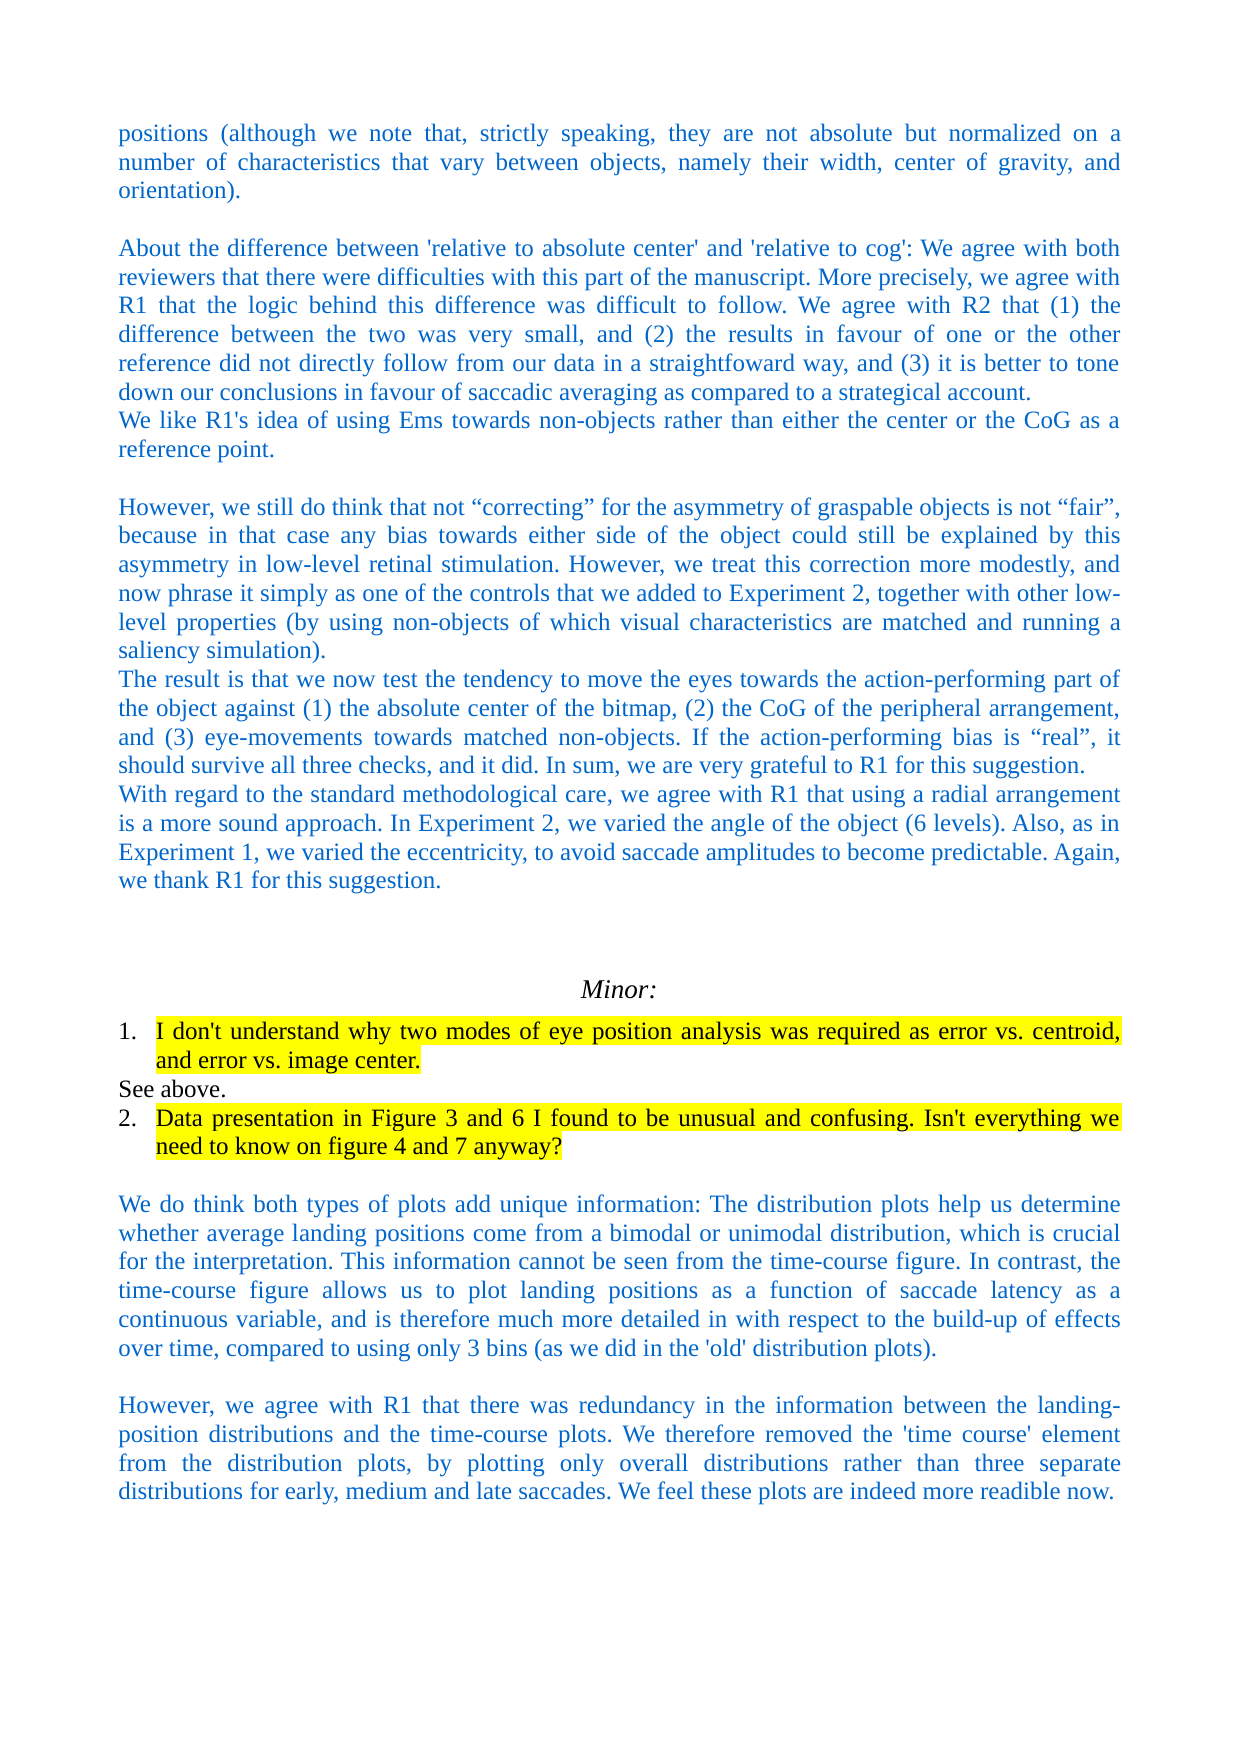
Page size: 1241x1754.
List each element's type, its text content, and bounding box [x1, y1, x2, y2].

text The result is that we now test the tendency to move the eyes towards the action-performing part of the object against (1) the absolute center of the bitmap, (2) the CoG of the peripheral arrangement, and (3) eye-movements towards matched non-objects. If the action-performing bias is “real”, it should survive all three checks, and it did. In sum, we are very grateful to R1 for this suggestion. [118, 664, 1122, 779]
text positions (although we note that, strictly speaking, they are not absolute but normalized on a number of characteristics that vary between objects, namely their width, center of gravity, and orientation). [118, 118, 1122, 204]
list I don't understand why two modes of eye position analysis was required as error vs. centroid, and error vs. image center. [118, 1016, 1122, 1074]
text However, we still do think that not “correcting” for the asymmetry of graspable objects is not “fair”, because in that case any bias towards either side of the object could still be explained by this asymmetry in low-level retinal stimulation. However, we treat this correction more modestly, and now phrase it simply as one of the controls that we added to Experiment 2, together with other low-level properties (by using non-objects of which visual characteristics are matched and running a saliency simulation). [118, 492, 1122, 664]
text However, we agree with R1 that there was redundancy in the information between the landing-position distributions and the time-course plots. We therefore removed the 'time course' element from the distribution plots, by plotting only overall distributions rather than three separate distributions for early, medium and late saccades. We feel these plots are indeed more readible now. [118, 1390, 1122, 1505]
subtitle Minor: [118, 973, 1122, 1004]
text We do think both types of plots add unique information: The distribution plots help us determine whether average landing positions come from a bimodal or unimodal distribution, which is crucial for the interpretation. This information cannot be seen from the time-course figure. In contrast, the time-course figure allows us to plot landing positions as a function of saccade latency as a continuous variable, and is therefore much more detailed in with respect to the build-up of effects over time, compared to using only 3 bins (as we did in the 'old' distribution plots). [118, 1189, 1122, 1361]
text With regard to the standard methodological care, we agree with R1 that using a radial arrangement is a more sound approach. In Experiment 2, we varied the angle of the object (6 levels). Also, as in Experiment 1, we varied the eccentricity, to avoid saccade amplitudes to become predictable. Again, we thank R1 for this suggestion. [118, 779, 1122, 894]
text We like R1's idea of using Ems towards non-objects rather than either the center or the CoG as a reference point. [118, 406, 1122, 463]
text About the difference between 'relative to absolute center' and 'relative to cog': We agree with both reviewers that there were difficulties with this part of the manuscript. More precisely, we agree with R1 that the logic behind this difference was difficult to follow. We agree with R2 that (1) the difference between the two was very small, and (2) the results in favour of one or the other reference did not directly follow from our data in a straightfoward way, and (3) it is better to tone down our conclusions in favour of saccadic averaging as compared to a strategical account. [118, 233, 1122, 406]
list Data presentation in Figure 3 and 6 I found to be unusual and confusing. Isn't everything we need to know on figure 4 and 7 anyway? [118, 1103, 1122, 1160]
text See above. [118, 1074, 1122, 1103]
